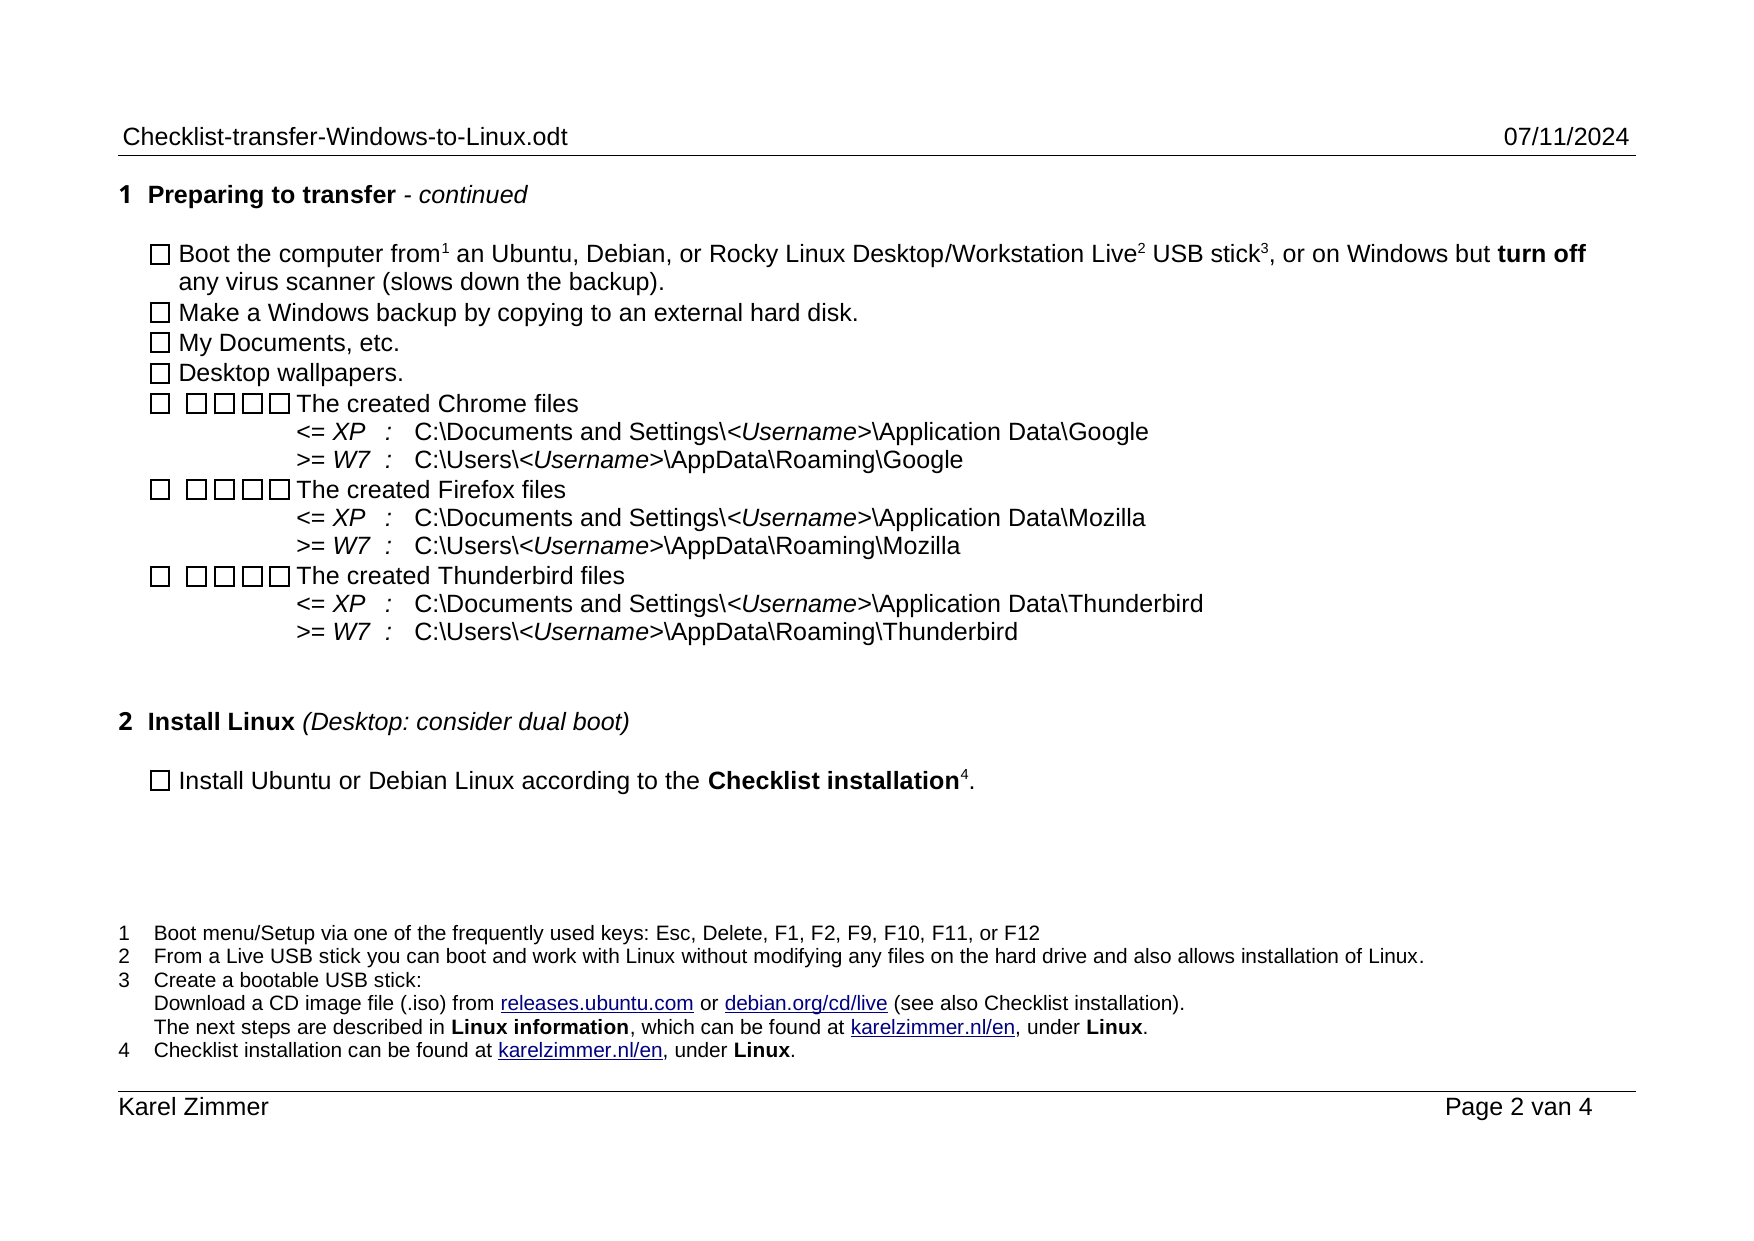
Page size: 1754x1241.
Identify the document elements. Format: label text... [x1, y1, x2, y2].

table_cell Make a Windows backup by copying to an external hard disk. [177, 298, 1617, 328]
table_cell Desktop wallpapers. [177, 358, 1617, 388]
table_header Install Ubuntu or Debian Linux according to the Checklist installation. [177, 765, 1617, 796]
list Install Linux (Desktop: consider dual boot) [118, 703, 1636, 737]
table_header [141, 239, 177, 297]
list Preparing to transfer - continued [118, 177, 1636, 211]
table_cell [141, 475, 177, 561]
table_cell The created Firefox files <= XP : C:\Documents and Settings\<Username>\Application Data\Mozilla >= W7 : C:\Users\<Username>\AppData\Roaming\Mozilla [177, 475, 1617, 561]
table_header Boot the computer from an Ubuntu, Debian, or Rocky Linux Desktop/Workstation Live USB stick, or on Windows but turn off any virus scanner (slows down the backup). [177, 239, 1617, 297]
table_cell [141, 298, 177, 328]
table_cell The created Chrome files <= XP : C:\Documents and Settings\<Username>\Application Data\Google >= W7 : C:\Users\<Username>\AppData\Roaming\Google [177, 388, 1617, 475]
table_cell [141, 561, 177, 647]
table_cell The created Thunderbird files <= XP : C:\Documents and Settings\<Username>\Application Data\Thunderbird >= W7 : C:\Users\<Username>\AppData\Roaming\Thunderbird [177, 561, 1617, 647]
table_cell My Documents, etc. [177, 328, 1617, 358]
table_cell [141, 388, 177, 475]
table_cell [141, 328, 177, 358]
table_cell [141, 358, 177, 388]
table_header [141, 765, 177, 796]
